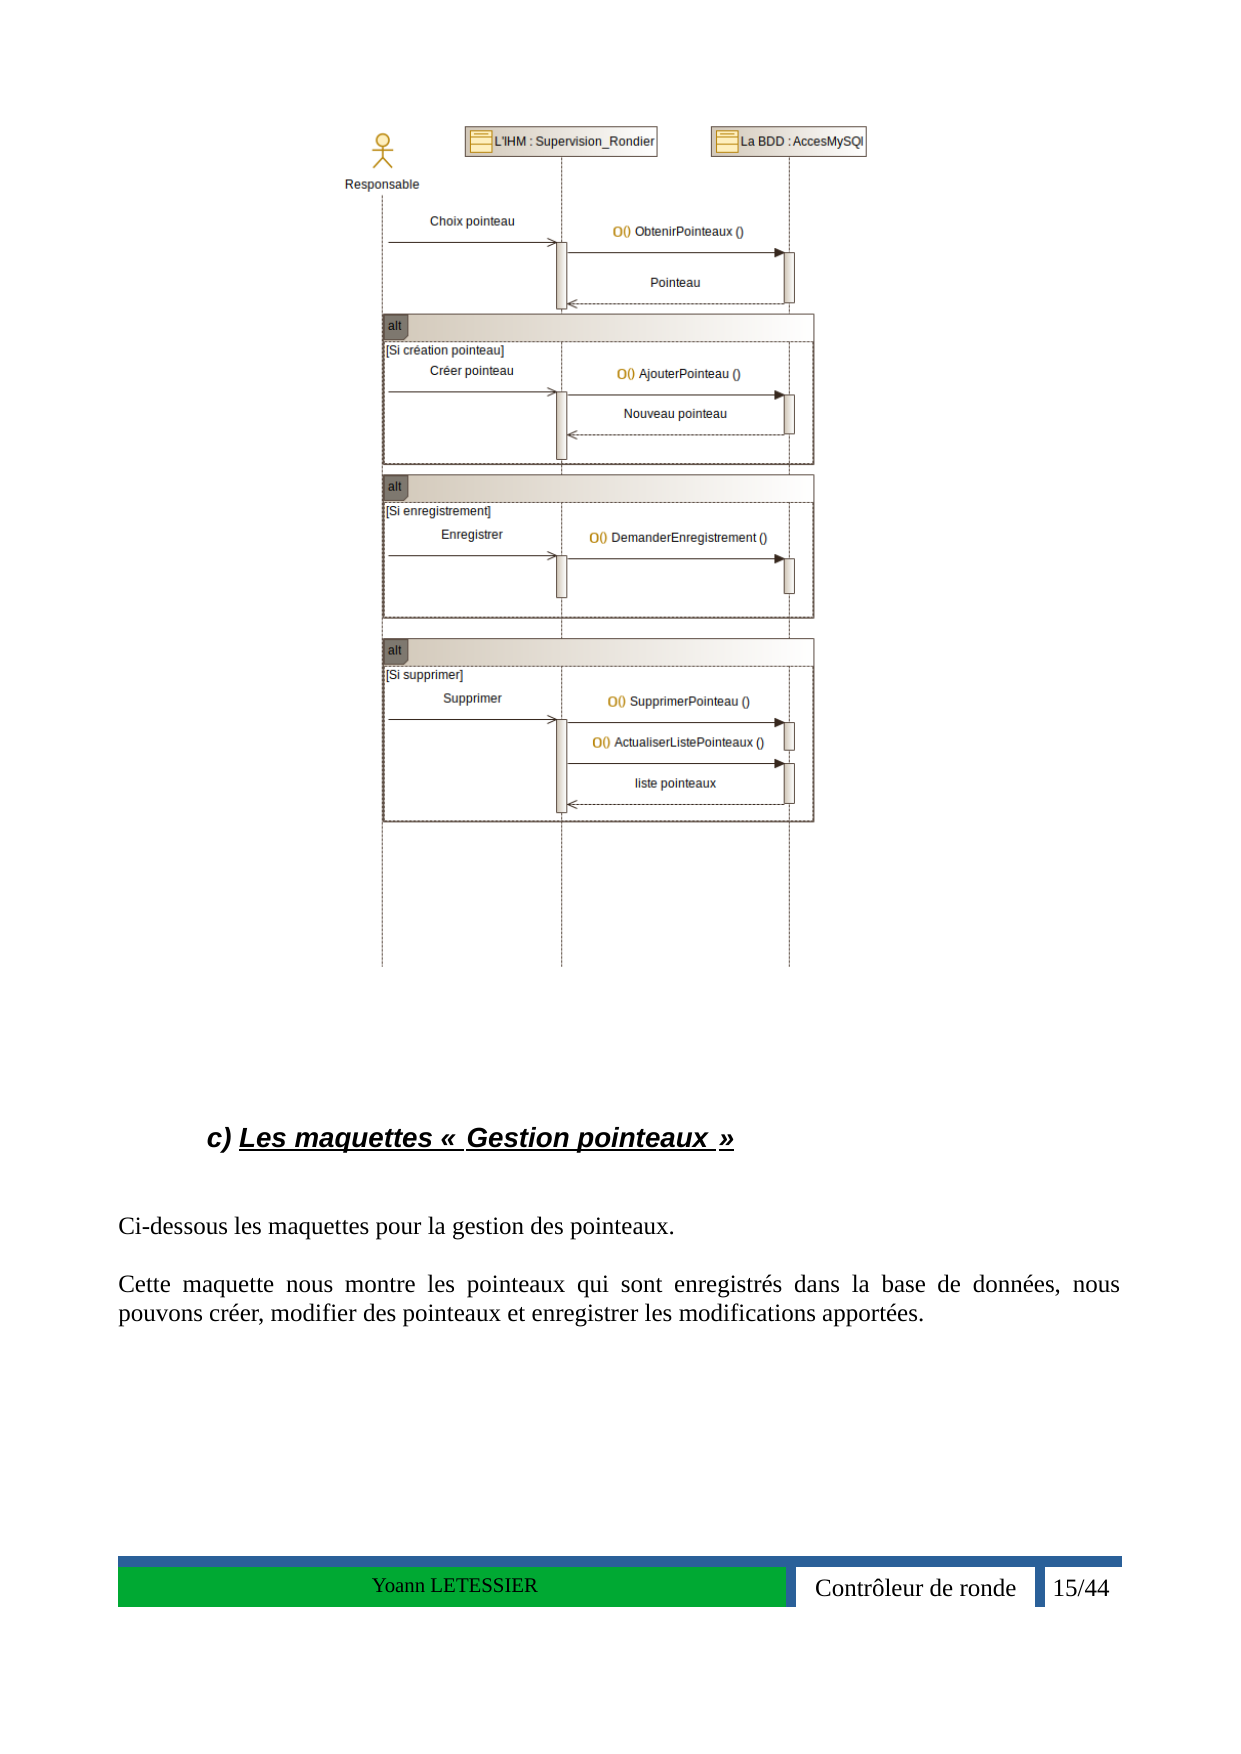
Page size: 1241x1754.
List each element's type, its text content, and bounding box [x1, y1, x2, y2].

picture [311, 116, 877, 977]
text Cette maquette nous montre les pointeaux qui sont enregistrés dans la base de données, nous pouvons créer, modifier des pointeaux et enregistrer les modifications apportées. [118, 1269, 1122, 1326]
text Ci-dessous les maquettes pour la gestion des pointeaux. [118, 1211, 1122, 1240]
subtitle Les maquettes « Gestion pointeaux » [118, 1121, 1122, 1153]
